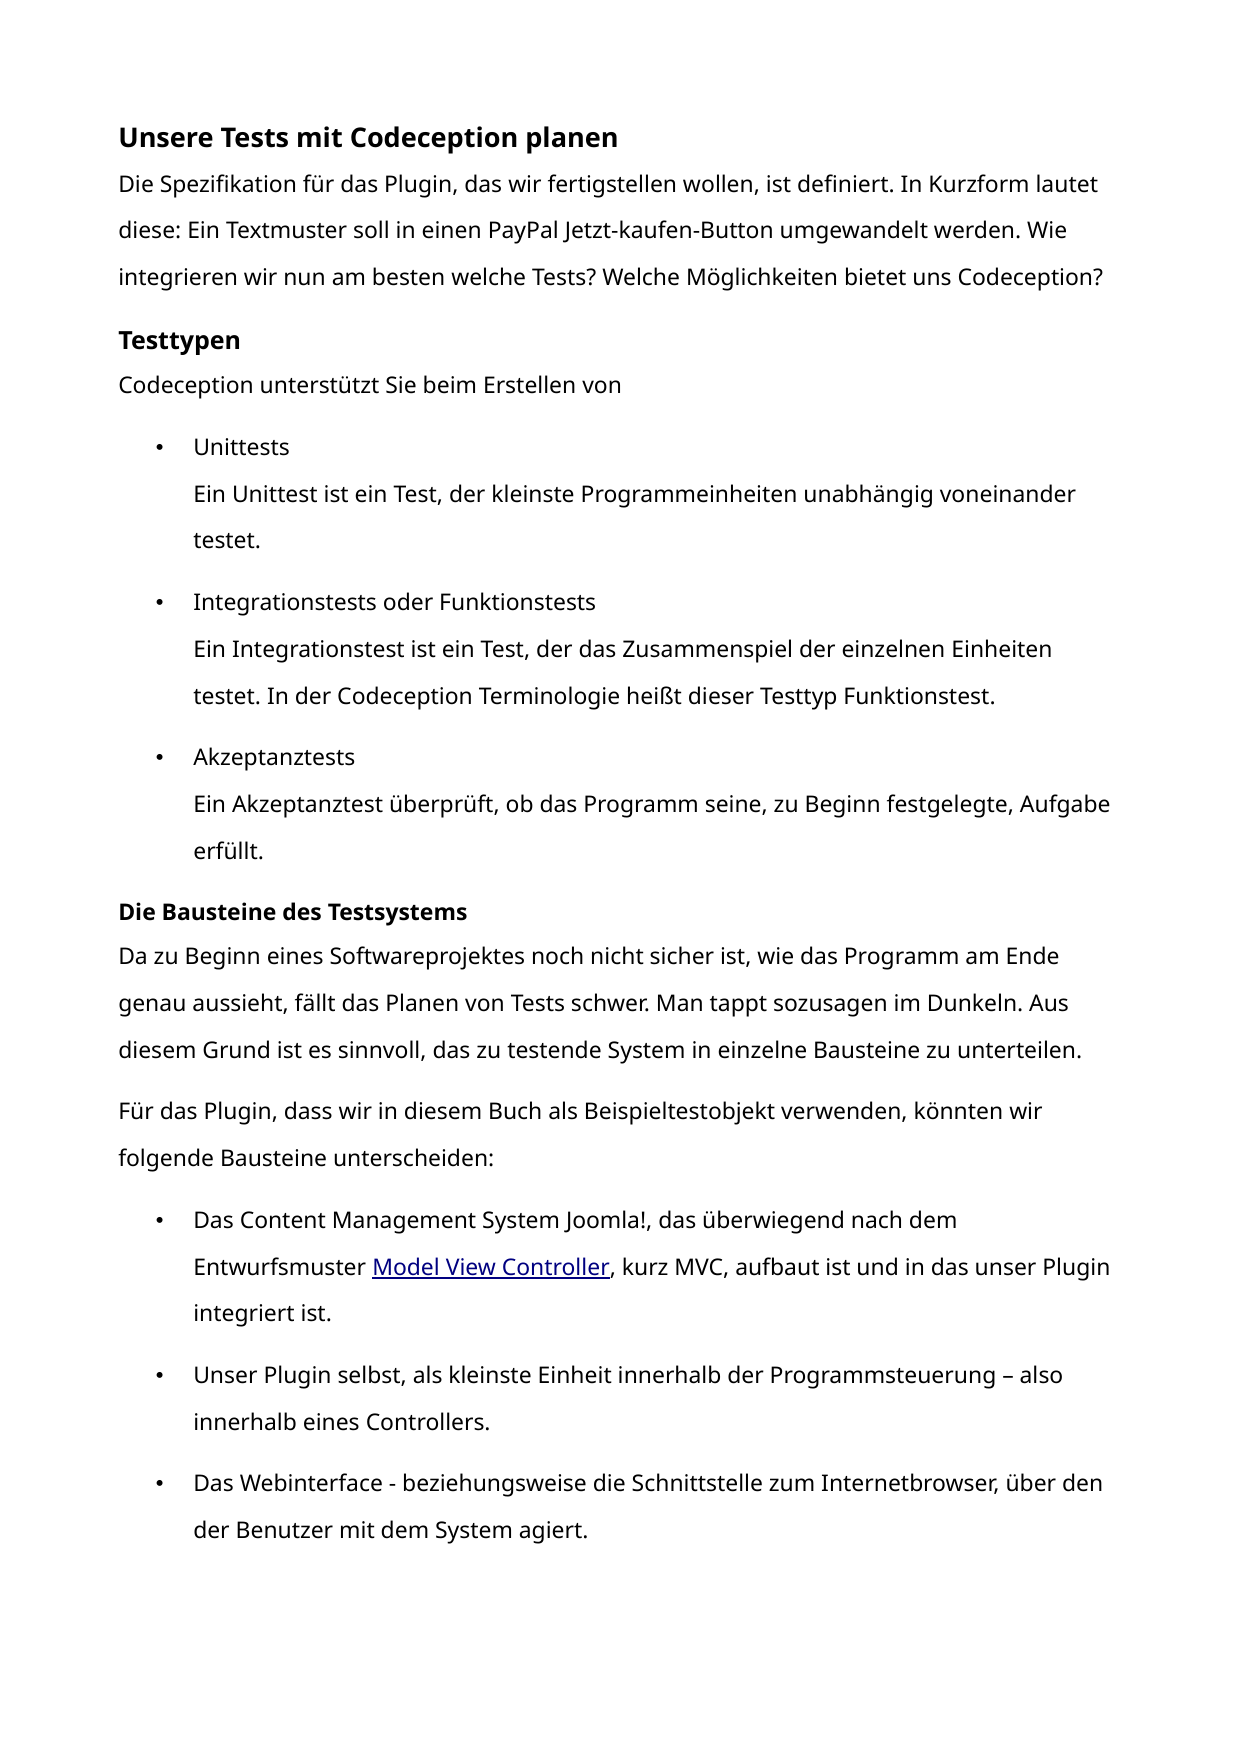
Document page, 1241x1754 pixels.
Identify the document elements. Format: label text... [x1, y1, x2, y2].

list Integrationstests oder Funktionstests Ein Integrationstest ist ein Test, der das Zusammenspiel der einzelnen Einheiten testet. In der Codeception Terminologie heißt dieser Testtyp Funktionstest. [156, 586, 1122, 711]
list Unittests Ein Unittest ist ein Test, der kleinste Programmeinheiten unabhängig voneinander testet. [156, 431, 1122, 556]
list Unser Plugin selbst, als kleinste Einheit innerhalb der Programmsteuerung – also innerhalb eines Controllers. [156, 1359, 1122, 1437]
list Akzeptanztests Ein Akzeptanztest überprüft, ob das Programm seine, zu Beginn festgelegte, Aufgabe erfüllt. [156, 741, 1122, 866]
text Da zu Beginn eines Softwareprojektes noch nicht sicher ist, wie das Programm am Ende genau aussieht, fällt das Planen von Tests schwer. Man tappt sozusagen im Dunkeln. Aus diesem Grund ist es sinnvoll, das zu testende System in einzelne Bausteine zu unterteilen. [118, 940, 1122, 1065]
subtitle Die Bausteine des Testsystems [118, 896, 1122, 928]
text Codeception unterstützt Sie beim Erstellen von [118, 369, 1122, 401]
text Die Spezifikation für das Plugin, das wir fertigstellen wollen, ist definiert. In Kurzform lautet diese: Ein Textmuster soll in einen PayPal Jetzt-kaufen-Button umgewandelt werden. Wie integrieren wir nun am besten welche Tests? Welche Möglichkeiten bietet uns Codeception? [118, 167, 1122, 292]
subtitle Testtypen [118, 323, 1122, 357]
text Für das Plugin, dass wir in diesem Buch als Beispieltestobjekt verwenden, könnten wir folgende Bausteine unterscheiden: [118, 1095, 1122, 1173]
subtitle Unsere Tests mit Codeception planen [118, 118, 1122, 155]
list Das Webinterface - beziehungsweise die Schnittstelle zum Internetbrowser, über den der Benutzer mit dem System agiert. [156, 1467, 1122, 1545]
list Das Content Management System Joomla!, das überwiegend nach dem Entwurfsmuster Model View Controller, kurz MVC, aufbaut ist und in das unser Plugin integriert ist. [156, 1204, 1122, 1329]
